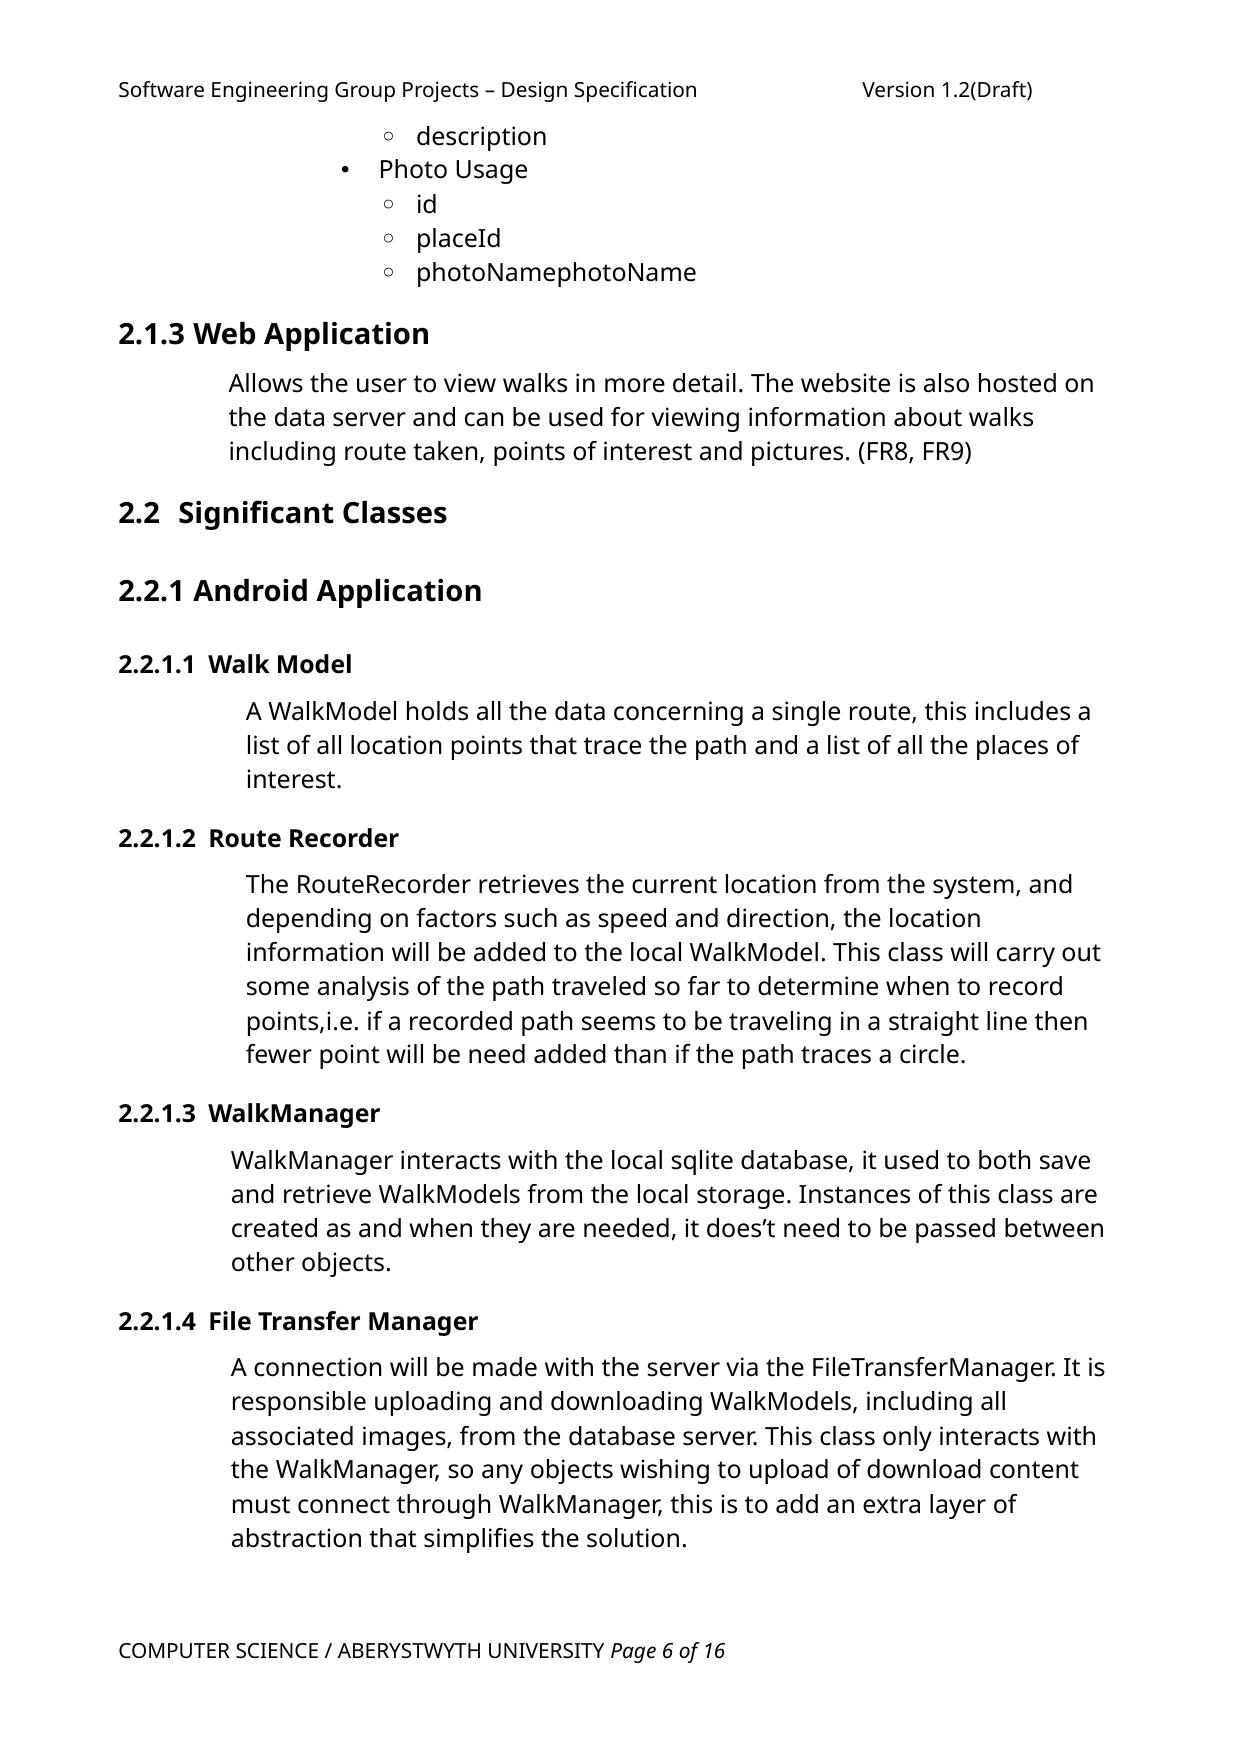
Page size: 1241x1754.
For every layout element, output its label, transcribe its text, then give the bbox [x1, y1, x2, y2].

list photoNamephotoName [378, 254, 1122, 288]
subtitle Significant Classes [118, 493, 1122, 532]
text WalkManager interacts with the local sqlite database, it used to both save and retrieve WalkModels from the local storage. Instances of this class are created as and when they are needed, it does’t need to be passed between other objects. [231, 1142, 1122, 1279]
list placeId [378, 220, 1122, 254]
text The RouteRecorder retrieves the current location from the system, and depending on factors such as speed and direction, the location information will be added to the local WalkModel. This class will carry out some analysis of the path traveled so far to determine when to record points,i.e. if a recorded path seems to be traveling in a straight line then fewer point will be need added than if the path traces a circle. [246, 867, 1122, 1071]
list description [378, 118, 1122, 152]
subtitle WalkManager [118, 1096, 1122, 1130]
list id [378, 186, 1122, 220]
subtitle Web Application [118, 313, 1122, 353]
subtitle Android Application [118, 570, 1122, 610]
text A WalkModel holds all the data concerning a single route, this includes a list of all location points that trace the path and a list of all the places of interest. [246, 693, 1122, 796]
subtitle Walk Model [118, 647, 1122, 681]
subtitle Route Recorder [118, 821, 1122, 854]
text A connection will be made with the server via the FileTransferManager. It is responsible uploading and downloading WalkModels, including all associated images, from the database server. This class only interacts with the WalkManager, so any objects wishing to upload of download content must connect through WalkManager, this is to add an extra layer of abstraction that simplifies the solution. [231, 1350, 1122, 1554]
text Allows the user to view walks in more detail. The website is also hosted on the data server and can be used for viewing information about walks including route taken, points of interest and pictures. (FR8, FR9) [228, 366, 1122, 468]
list Photo Usage [341, 152, 1122, 186]
subtitle File Transfer Manager [118, 1304, 1122, 1337]
